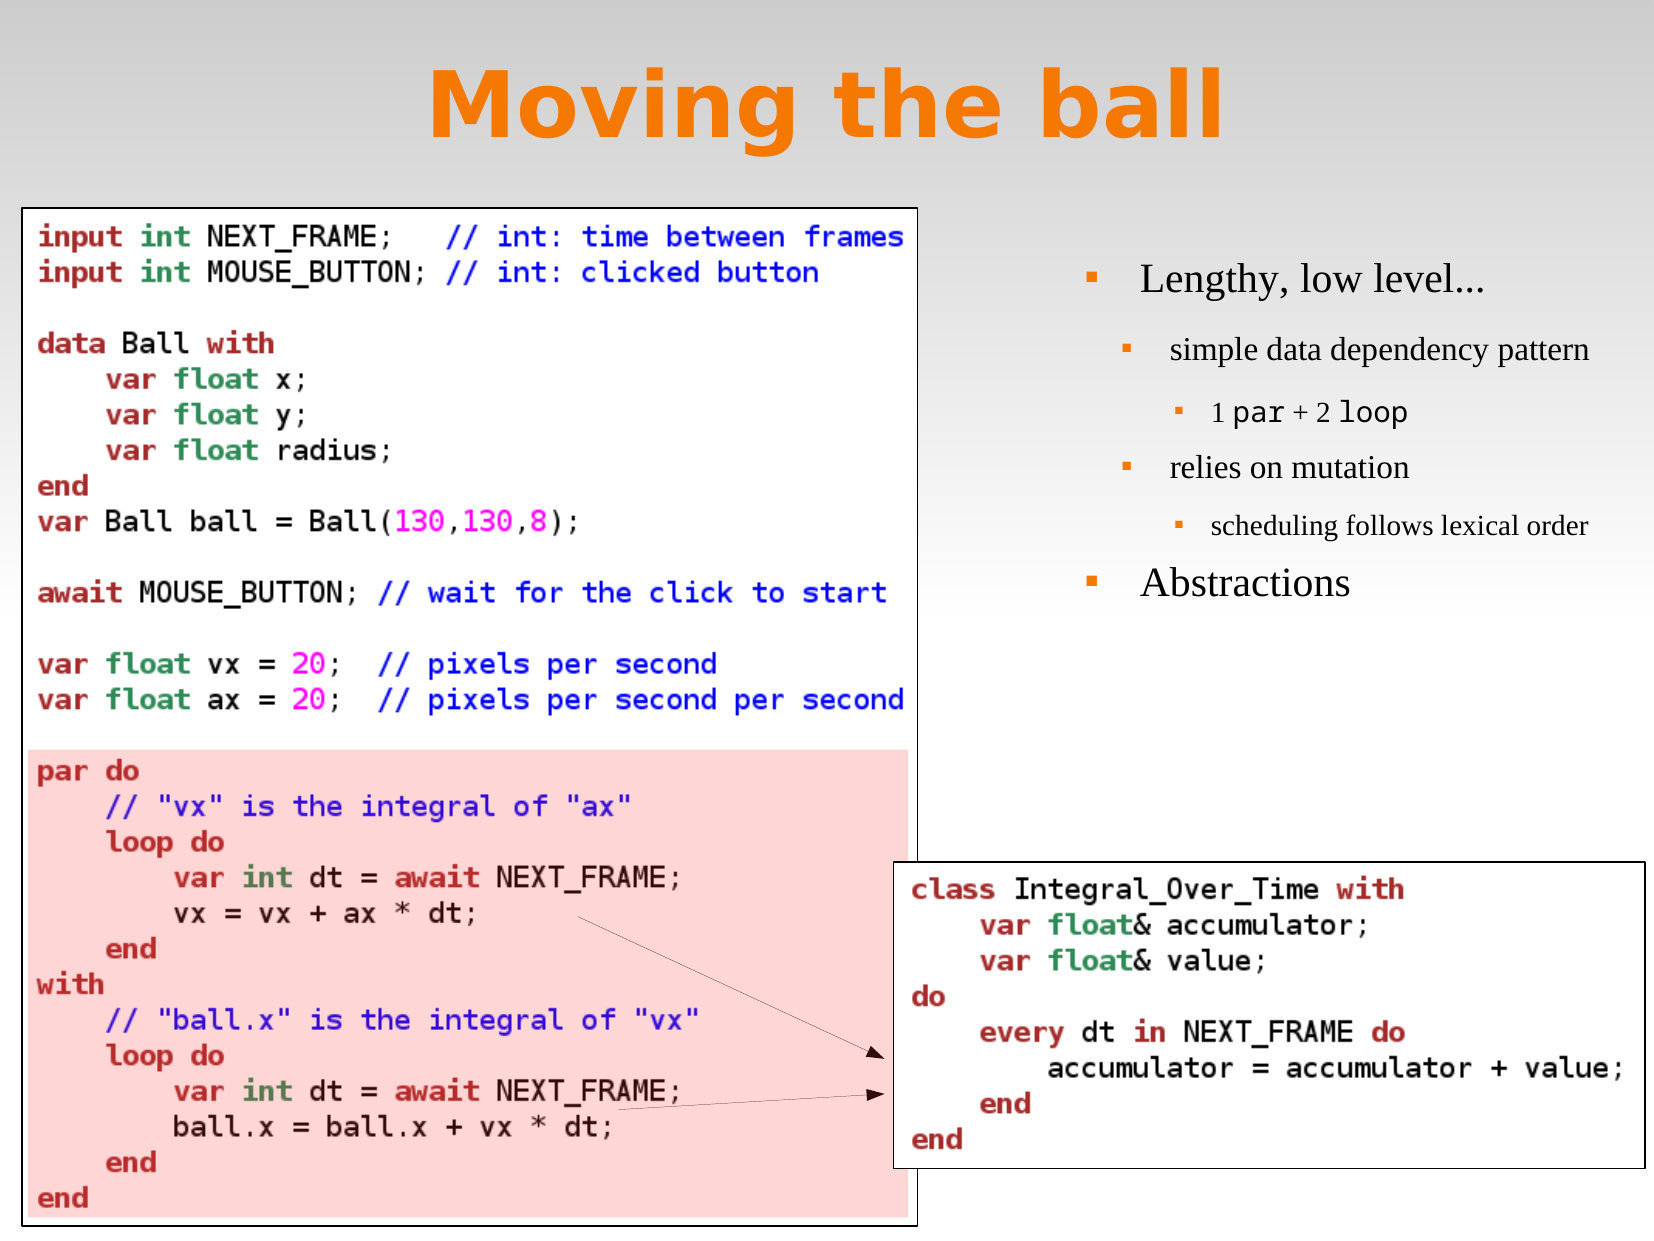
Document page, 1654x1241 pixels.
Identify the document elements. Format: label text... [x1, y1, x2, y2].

text_box [27, 749, 909, 1218]
picture [894, 862, 1645, 1168]
title Moving the ball [82, 2, 1571, 210]
picture [23, 209, 917, 1225]
list Lengthy, low level... simple data dependency pattern 1 par + 2 loop relies on mutation scheduling follows lexical order Abstractions [998, 254, 1651, 813]
